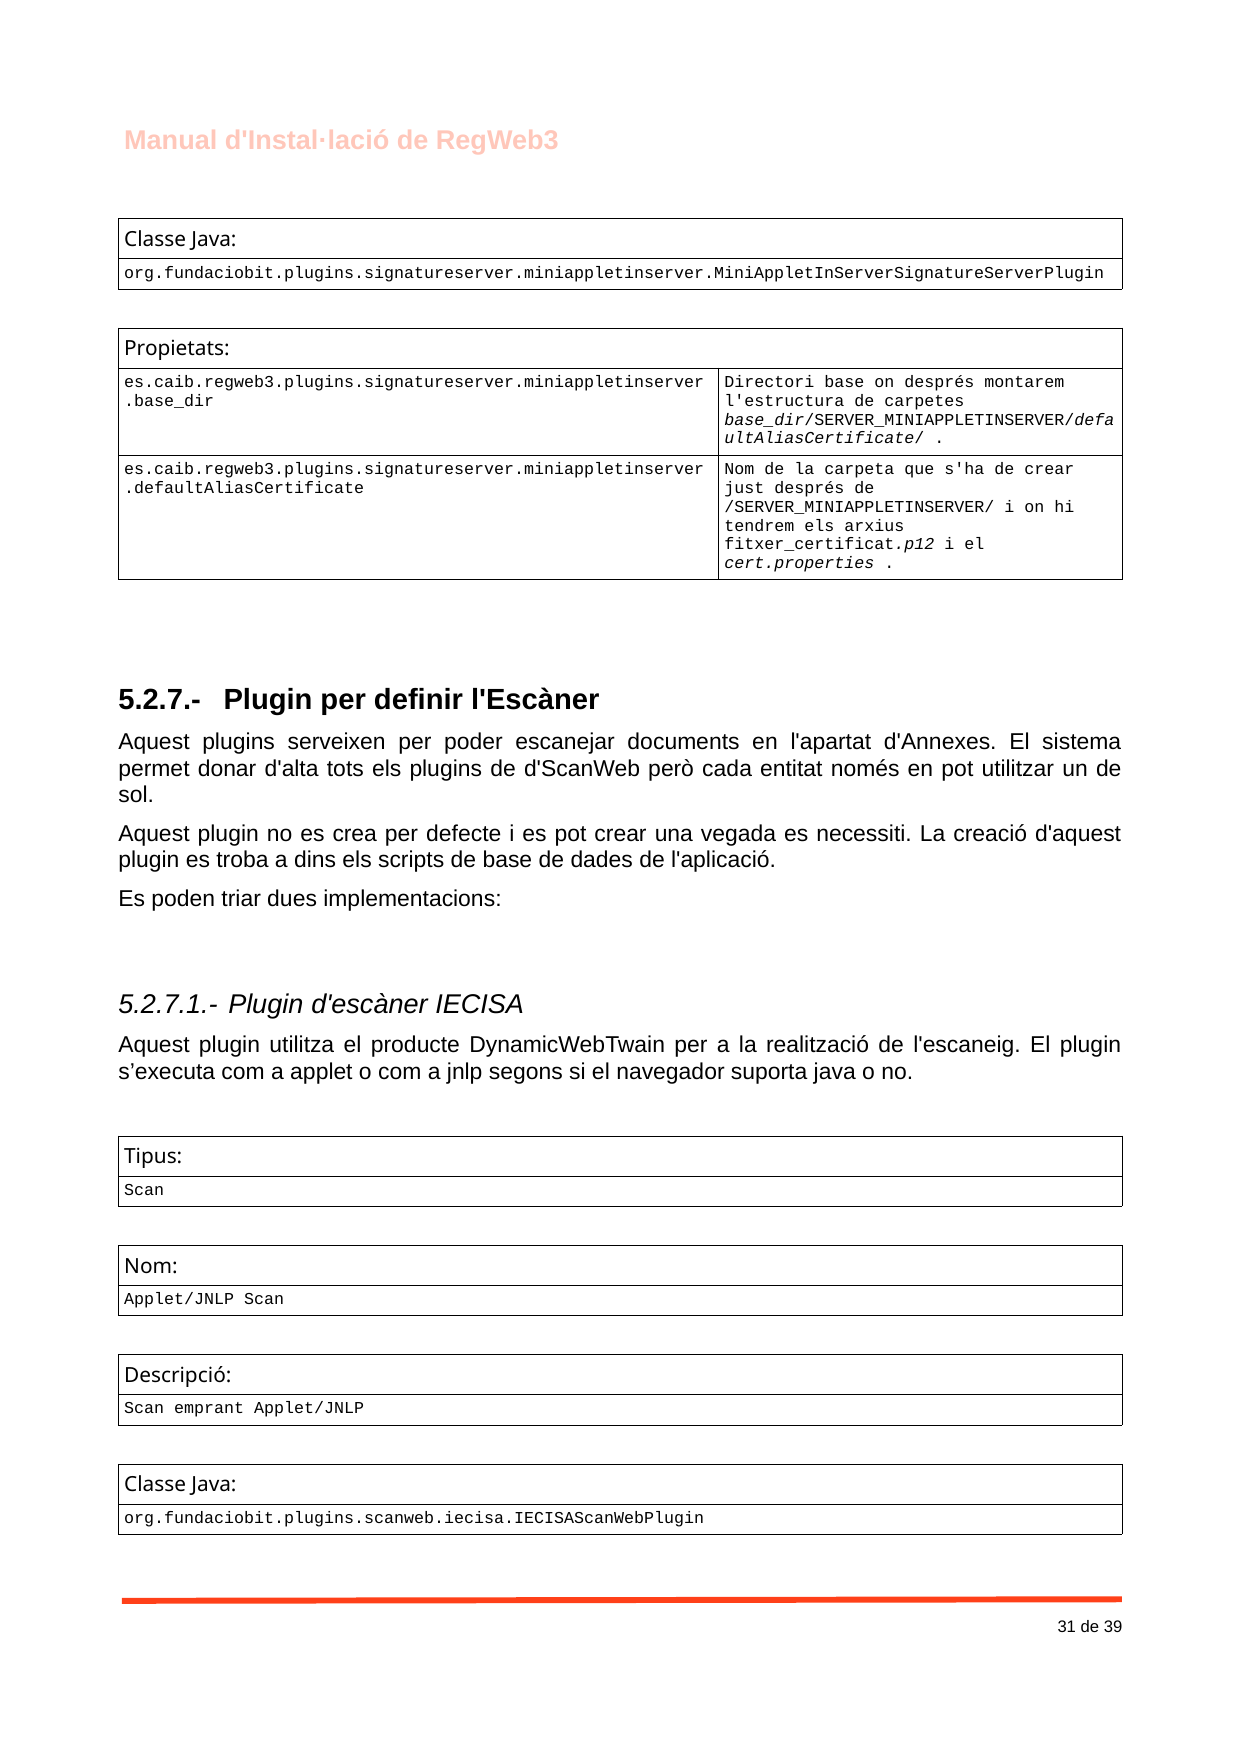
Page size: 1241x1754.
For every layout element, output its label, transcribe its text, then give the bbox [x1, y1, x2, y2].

table_cell es.caib.regweb3.plugins.signatureserver.miniappletinserver.base_dir [119, 369, 718, 455]
table_cell org.fundaciobit.plugins.scanweb.iecisa.IECISAScanWebPlugin [119, 1505, 1122, 1534]
table_header Nom: [119, 1246, 1122, 1285]
text Aquest plugin utilitza el producte DynamicWebTwain per a la realització de l'escaneig. El plugin s’executa com a applet o com a jnlp segons si el navegador suporta java o no. [118, 1031, 1122, 1084]
text Aquest plugin no es crea per defecte i es pot crear una vegada es necessiti. La creació d'aquest plugin es troba a dins els scripts de base de dades de l'aplicació. [118, 820, 1122, 872]
table_header Classe Java: [119, 219, 1122, 258]
table_header Classe Java: [119, 1465, 1122, 1504]
table_cell Scan emprant Applet/JNLP [119, 1395, 1122, 1425]
table_cell Scan [119, 1177, 1122, 1206]
table_header Propietats: [119, 329, 1122, 368]
table_cell es.caib.regweb3.plugins.signatureserver.miniappletinserver.defaultAliasCertificate [119, 456, 718, 579]
subtitle Plugin per definir l'Escàner [118, 682, 1122, 716]
text Aquest plugins serveixen per poder escanejar documents en l'apartat d'Annexes. El sistema permet donar d'alta tots els plugins de d'ScanWeb però cada entitat només en pot utilitzar un de sol. [118, 728, 1122, 807]
text Es poden triar dues implementacions: [118, 885, 1122, 911]
table_cell org.fundaciobit.plugins.signatureserver.miniappletinserver.MiniAppletInServerSignatureServerPlugin [119, 259, 1122, 289]
subtitle Plugin d'escàner IECISA [118, 988, 1122, 1019]
table_cell Directori base on després montarem l'estructura de carpetes base_dir/SERVER_MINIAPPLETINSERVER/defaultAliasCertificate/ . [719, 369, 1122, 455]
table_header Descripció: [119, 1355, 1122, 1394]
table_header Tipus: [119, 1137, 1122, 1176]
table_cell Applet/JNLP Scan [119, 1286, 1122, 1315]
table_cell Nom de la carpeta que s'ha de crear just després de /SERVER_MINIAPPLETINSERVER/ i on hi tendrem els arxius fitxer_certificat.p12 i el cert.properties . [719, 456, 1122, 579]
